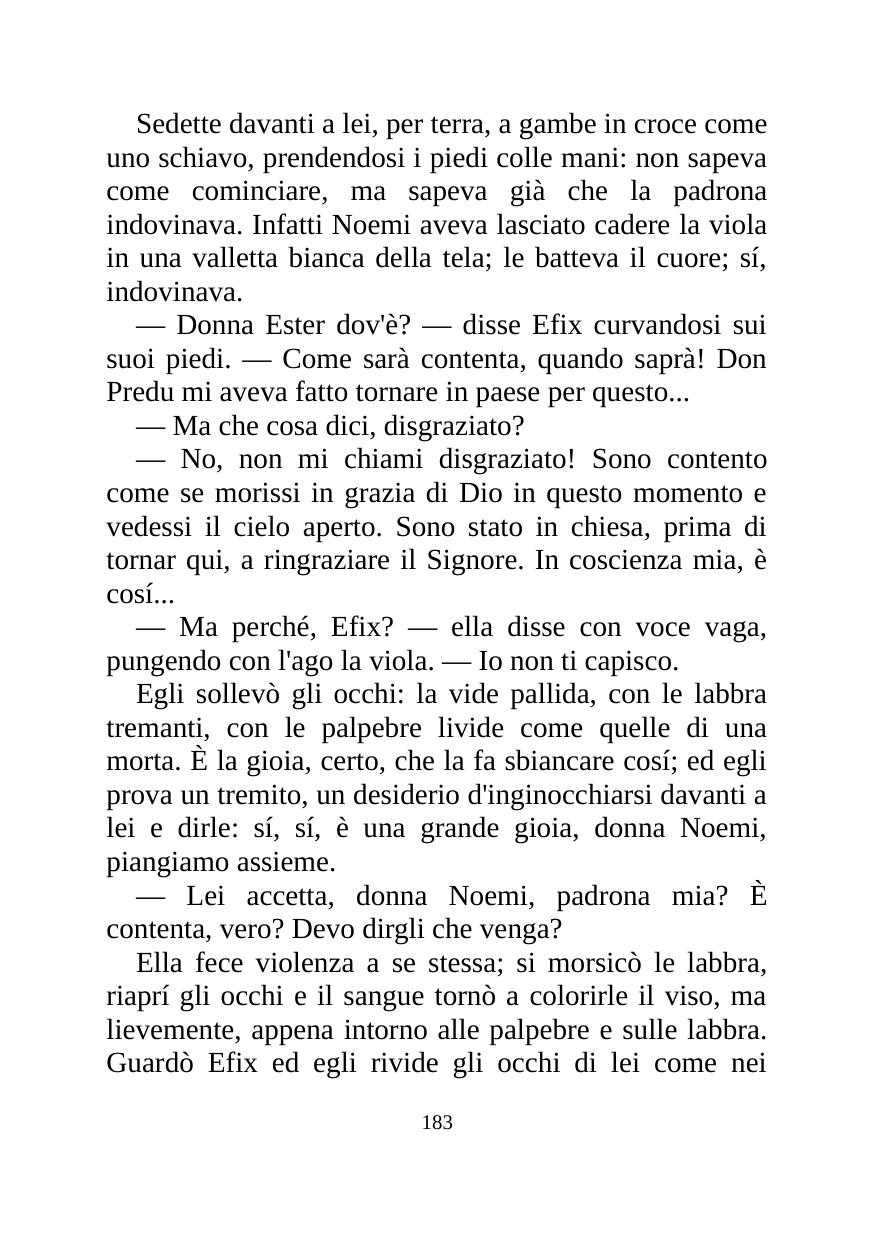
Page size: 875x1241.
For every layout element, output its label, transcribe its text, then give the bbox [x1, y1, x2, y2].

text — Lei accetta, donna Noemi, padrona mia? È contenta, vero? Devo dirgli che venga? [106, 878, 768, 945]
text — Ma perché, Efix? — ella disse con voce vaga, pungendo con l'ago la viola. — Io non ti capisco. [106, 609, 768, 676]
text — No, non mi chiami disgraziato! Sono contento come se morissi in grazia di Dio in questo momento e vedessi il cielo aperto. Sono stato in chiesa, prima di tornar qui, a ringraziare il Signore. In coscienza mia, è cosí... [106, 442, 768, 609]
text Ella fece violenza a se stessa; si morsicò le labbra, riaprí gli occhi e il sangue tornò a colorirle il viso, ma lievemente, appena intorno alle palpebre e sulle labbra. Guardò Efix ed egli rivide gli occhi di lei come nei [106, 945, 768, 1079]
text Sedette davanti a lei, per terra, a gambe in croce come uno schiavo, prendendosi i piedi colle mani: non sapeva come cominciare, ma sapeva già che la padrona indovinava. Infatti Noemi aveva lasciato cadere la viola in una valletta bianca della tela; le batteva il cuore; sí, indovinava. [106, 106, 768, 307]
text — Ma che cosa dici, disgraziato? [106, 408, 768, 442]
text Egli sollevò gli occhi: la vide pallida, con le labbra tremanti, con le palpebre livide come quelle di una morta. È la gioia, certo, che la fa sbiancare cosí; ed egli prova un tremito, un desiderio d'inginocchiarsi davanti a lei e dirle: sí, sí, è una grande gioia, donna Noemi, piangiamo assieme. [106, 676, 768, 878]
text — Donna Ester dov'è? — disse Efix curvandosi sui suoi piedi. — Come sarà contenta, quando saprà! Don Predu mi aveva fatto tornare in paese per questo... [106, 307, 768, 408]
